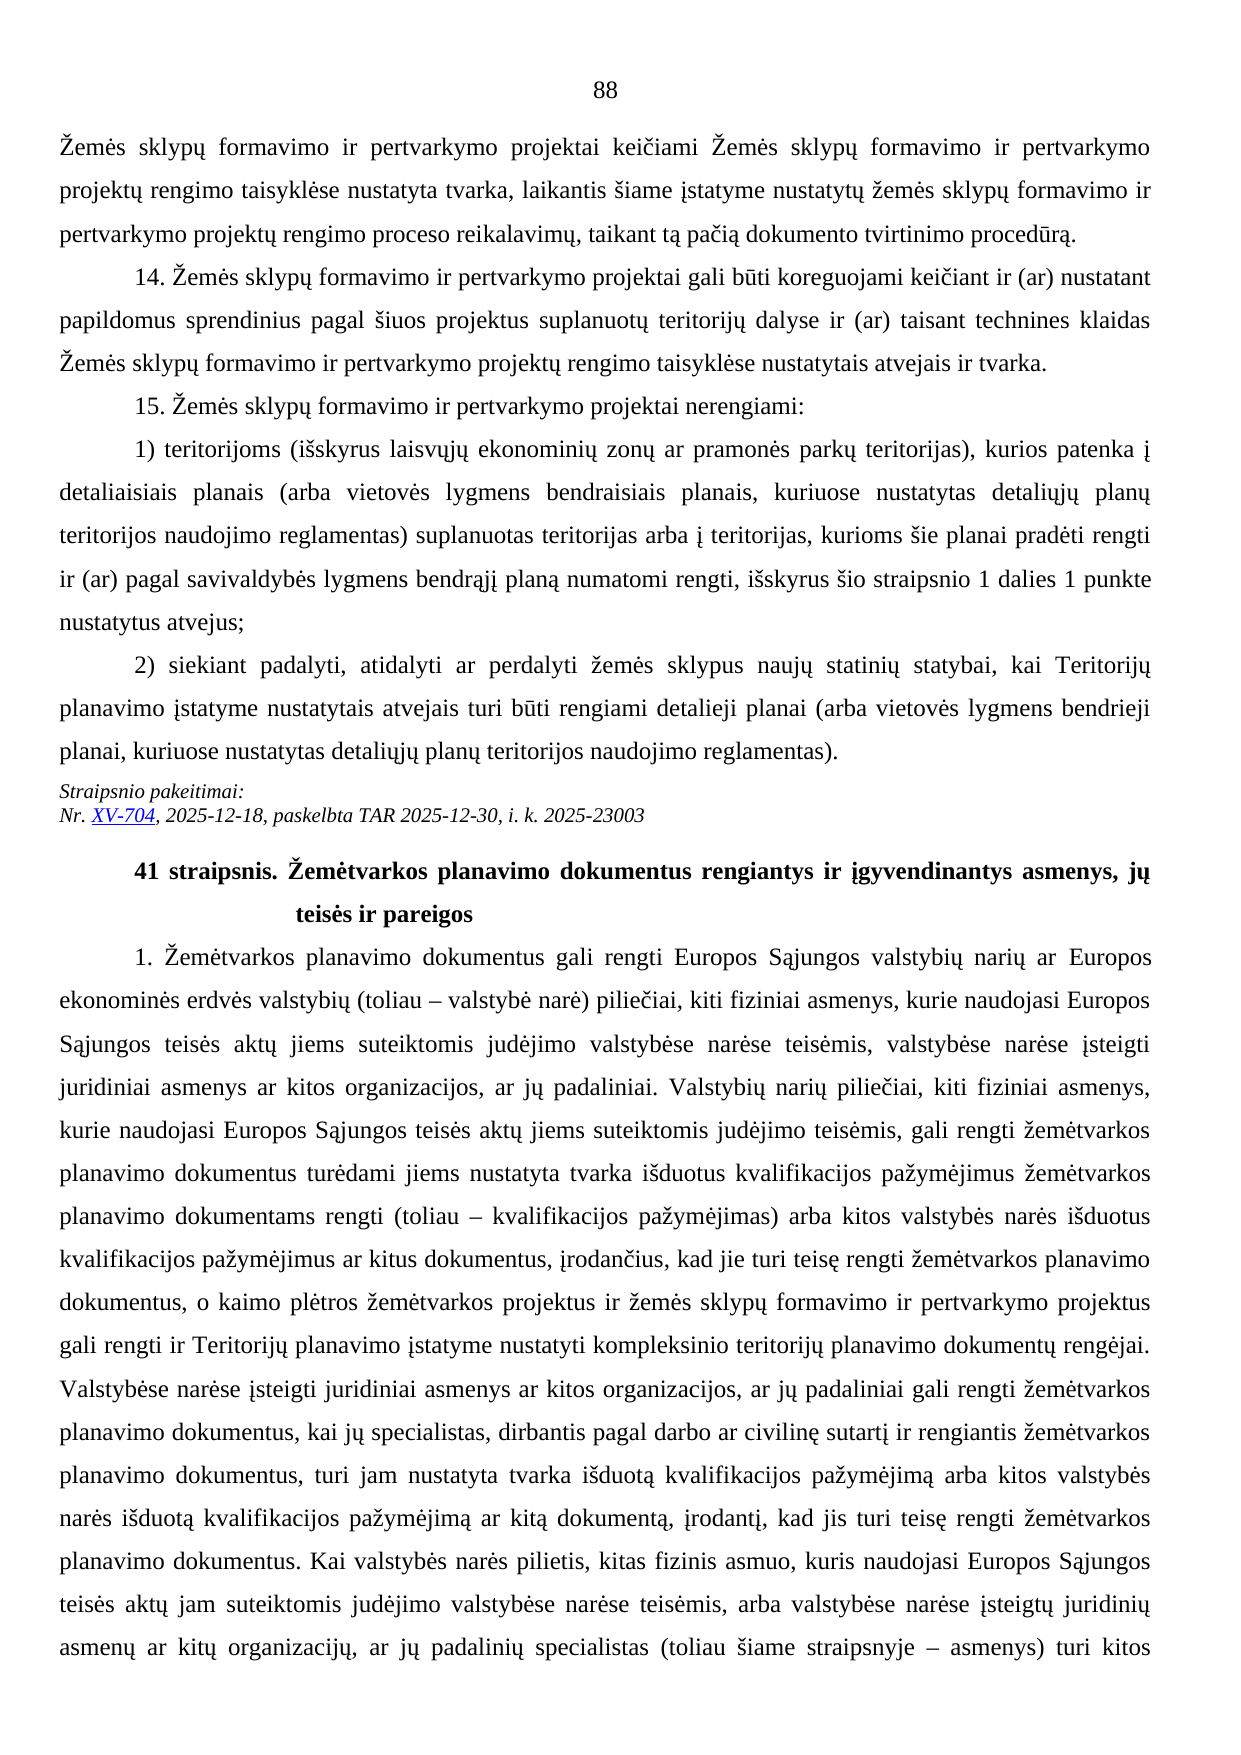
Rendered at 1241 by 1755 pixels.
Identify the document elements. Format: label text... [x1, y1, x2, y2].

text Žemės sklypų formavimo ir pertvarkymo projektai keičiami Žemės sklypų formavimo ir pertvarkymo projektų rengimo taisyklėse nustatyta tvarka, laikantis šiame įstatyme nustatytų žemės sklypų formavimo ir pertvarkymo projektų rengimo proceso reikalavimų, taikant tą pačią dokumento tvirtinimo procedūrą. [59, 132, 1152, 247]
text Nr. XV-704, 2025-12-18, paskelbta TAR 2025-12-30, i. k. 2025-23003 [59, 803, 1152, 827]
text 41 straipsnis. Žemėtvarkos planavimo dokumentus rengiantys ir įgyvendinantys asmenys, jų teisės ir pareigos [134, 856, 1152, 928]
text 15. Žemės sklypų formavimo ir pertvarkymo projektai nerengiami: [59, 391, 1152, 420]
text 2) siekiant padalyti, atidalyti ar perdalyti žemės sklypus naujų statinių statybai, kai Teritorijų planavimo įstatyme nustatytais atvejais turi būti rengiami detalieji planai (arba vietovės lygmens bendrieji planai, kuriuose nustatytas detaliųjų planų teritorijos naudojimo reglamentas). [59, 650, 1152, 765]
text 1) teritorijoms (išskyrus laisvųjų ekonominių zonų ar pramonės parkų teritorijas), kurios patenka į detaliaisiais planais (arba vietovės lygmens bendraisiais planais, kuriuose nustatytas detaliųjų planų teritorijos naudojimo reglamentas) suplanuotas teritorijas arba į teritorijas, kurioms šie planai pradėti rengti ir (ar) pagal savivaldybės lygmens bendrąjį planą numatomi rengti, išskyrus šio straipsnio 1 dalies 1 punkte nustatytus atvejus; [59, 434, 1152, 636]
text Straipsnio pakeitimai: [59, 779, 1152, 803]
text 1. Žemėtvarkos planavimo dokumentus gali rengti Europos Sąjungos valstybių narių ar Europos ekonominės erdvės valstybių (toliau – valstybė narė) piliečiai, kiti fiziniai asmenys, kurie naudojasi Europos Sąjungos teisės aktų jiems suteiktomis judėjimo valstybėse narėse teisėmis, valstybėse narėse įsteigti juridiniai asmenys ar kitos organizacijos, ar jų padaliniai. Valstybių narių piliečiai, kiti fiziniai asmenys, kurie naudojasi Europos Sąjungos teisės aktų jiems suteiktomis judėjimo teisėmis, gali rengti žemėtvarkos planavimo dokumentus turėdami jiems nustatyta tvarka išduotus kvalifikacijos pažymėjimus žemėtvarkos planavimo dokumentams rengti (toliau – kvalifikacijos pažymėjimas) arba kitos valstybės narės išduotus kvalifikacijos pažymėjimus ar kitus dokumentus, įrodančius, kad jie turi teisę rengti žemėtvarkos planavimo dokumentus, o kaimo plėtros žemėtvarkos projektus ir žemės sklypų formavimo ir pertvarkymo projektus gali rengti ir Teritorijų planavimo įstatyme nustatyti kompleksinio teritorijų planavimo dokumentų rengėjai. Valstybėse narėse įsteigti juridiniai asmenys ar kitos organizacijos, ar jų padaliniai gali rengti žemėtvarkos planavimo dokumentus, kai jų specialistas, dirbantis pagal darbo ar civilinę sutartį ir rengiantis žemėtvarkos planavimo dokumentus, turi jam nustatyta tvarka išduotą kvalifikacijos pažymėjimą arba kitos valstybės narės išduotą kvalifikacijos pažymėjimą ar kitą dokumentą, įrodantį, kad jis turi teisę rengti žemėtvarkos planavimo dokumentus. Kai valstybės narės pilietis, kitas fizinis asmuo, kuris naudojasi Europos Sąjungos teisės aktų jam suteiktomis judėjimo valstybėse narėse teisėmis, arba valstybėse narėse įsteigtų juridinių asmenų ar kitų organizacijų, ar jų padalinių specialistas (toliau šiame straipsnyje – asmenys) turi kitos [59, 942, 1152, 1661]
text 14. Žemės sklypų formavimo ir pertvarkymo projektai gali būti koreguojami keičiant ir (ar) nustatant papildomus sprendinius pagal šiuos projektus suplanuotų teritorijų dalyse ir (ar) taisant technines klaidas Žemės sklypų formavimo ir pertvarkymo projektų rengimo taisyklėse nustatytais atvejais ir tvarka. [59, 262, 1152, 377]
